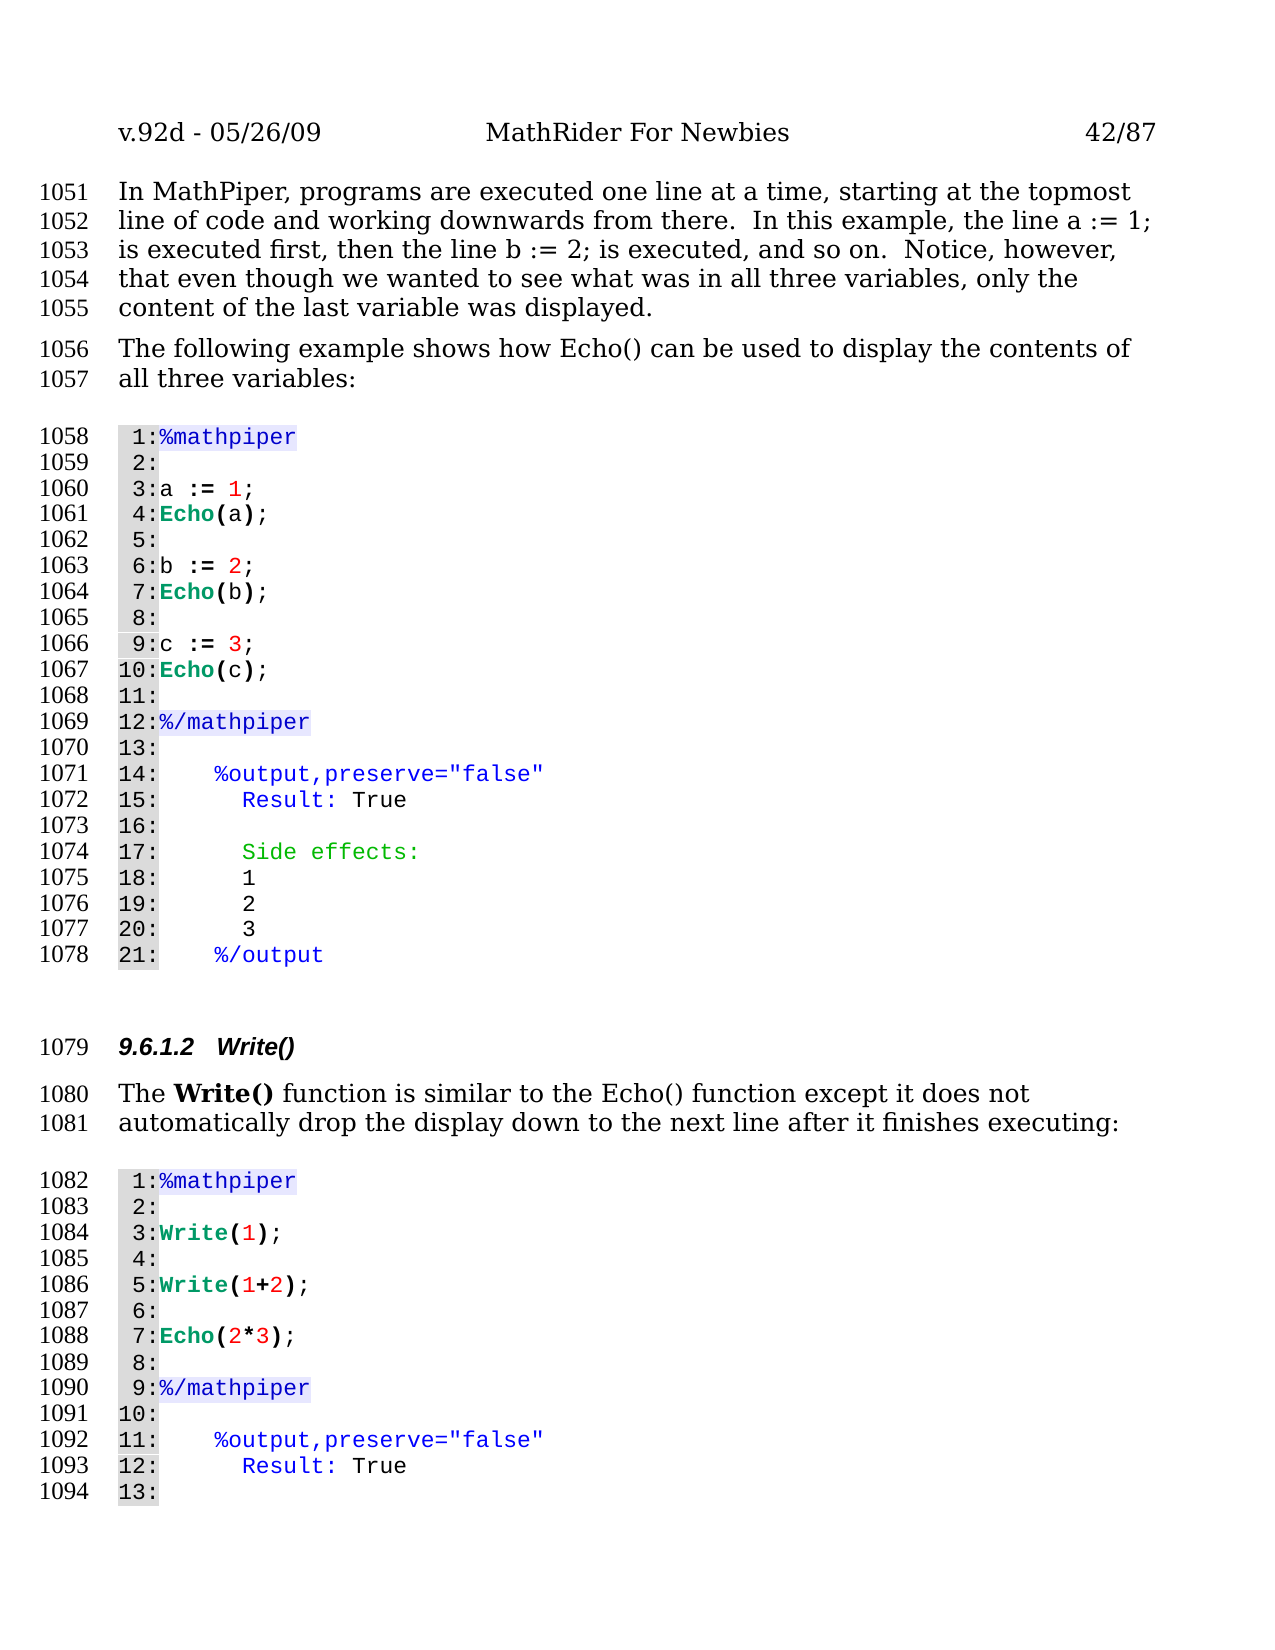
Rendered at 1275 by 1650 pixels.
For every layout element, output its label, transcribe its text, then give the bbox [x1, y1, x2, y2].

text 17: Side effects: [118, 840, 1157, 866]
text 5:Write(1+2); [118, 1273, 1157, 1299]
text 2: [118, 451, 1157, 477]
subtitle Write() [118, 1032, 1157, 1061]
text 8: [118, 607, 1157, 632]
text In MathPiper, programs are executed one line at a time, starting at the topmost line of code and working downwards from there. In this example, the line a := 1; is executed first, then the line b := 2; is executed, and so on. Notice, however, that even though we wanted to see what was in all three variables, only the content of the last variable was displayed. [118, 177, 1157, 323]
text 9:%/mathpiper [118, 1377, 1157, 1403]
text 16: [118, 814, 1157, 840]
text 3:Write(1); [118, 1221, 1157, 1247]
text 4: [118, 1247, 1157, 1273]
text 12:%/mathpiper [118, 710, 1157, 736]
text The following example shows how Echo() can be used to display the contents of all three variables: [118, 335, 1157, 393]
text 7:Echo(2*3); [118, 1325, 1157, 1351]
text 18: 1 [118, 866, 1157, 892]
text 13: [118, 1481, 1157, 1506]
text The Write() function is similar to the Echo() function except it does not automatically drop the display down to the next line after it finishes executing: [118, 1079, 1157, 1137]
text 13: [118, 736, 1157, 762]
text 21: %/output [118, 944, 1157, 970]
text 6: [118, 1299, 1157, 1325]
text 5: [118, 529, 1157, 555]
text 11: %output,preserve="false" [118, 1429, 1157, 1454]
text 1:%mathpiper [118, 1169, 1157, 1195]
text 6:b := 2; [118, 555, 1157, 581]
text 14: %output,preserve="false" [118, 762, 1157, 788]
text 3:a := 1; [118, 477, 1157, 503]
text 9:c := 3; [118, 632, 1157, 658]
text 11: [118, 684, 1157, 710]
text 15: Result: True [118, 788, 1157, 814]
text 1:%mathpiper [118, 425, 1157, 451]
text 8: [118, 1351, 1157, 1377]
text 4:Echo(a); [118, 503, 1157, 529]
text 10: [118, 1403, 1157, 1429]
text 2: [118, 1195, 1157, 1221]
text 12: Result: True [118, 1454, 1157, 1481]
text 20: 3 [118, 918, 1157, 944]
text 7:Echo(b); [118, 581, 1157, 607]
text 10:Echo(c); [118, 658, 1157, 684]
text 19: 2 [118, 892, 1157, 918]
